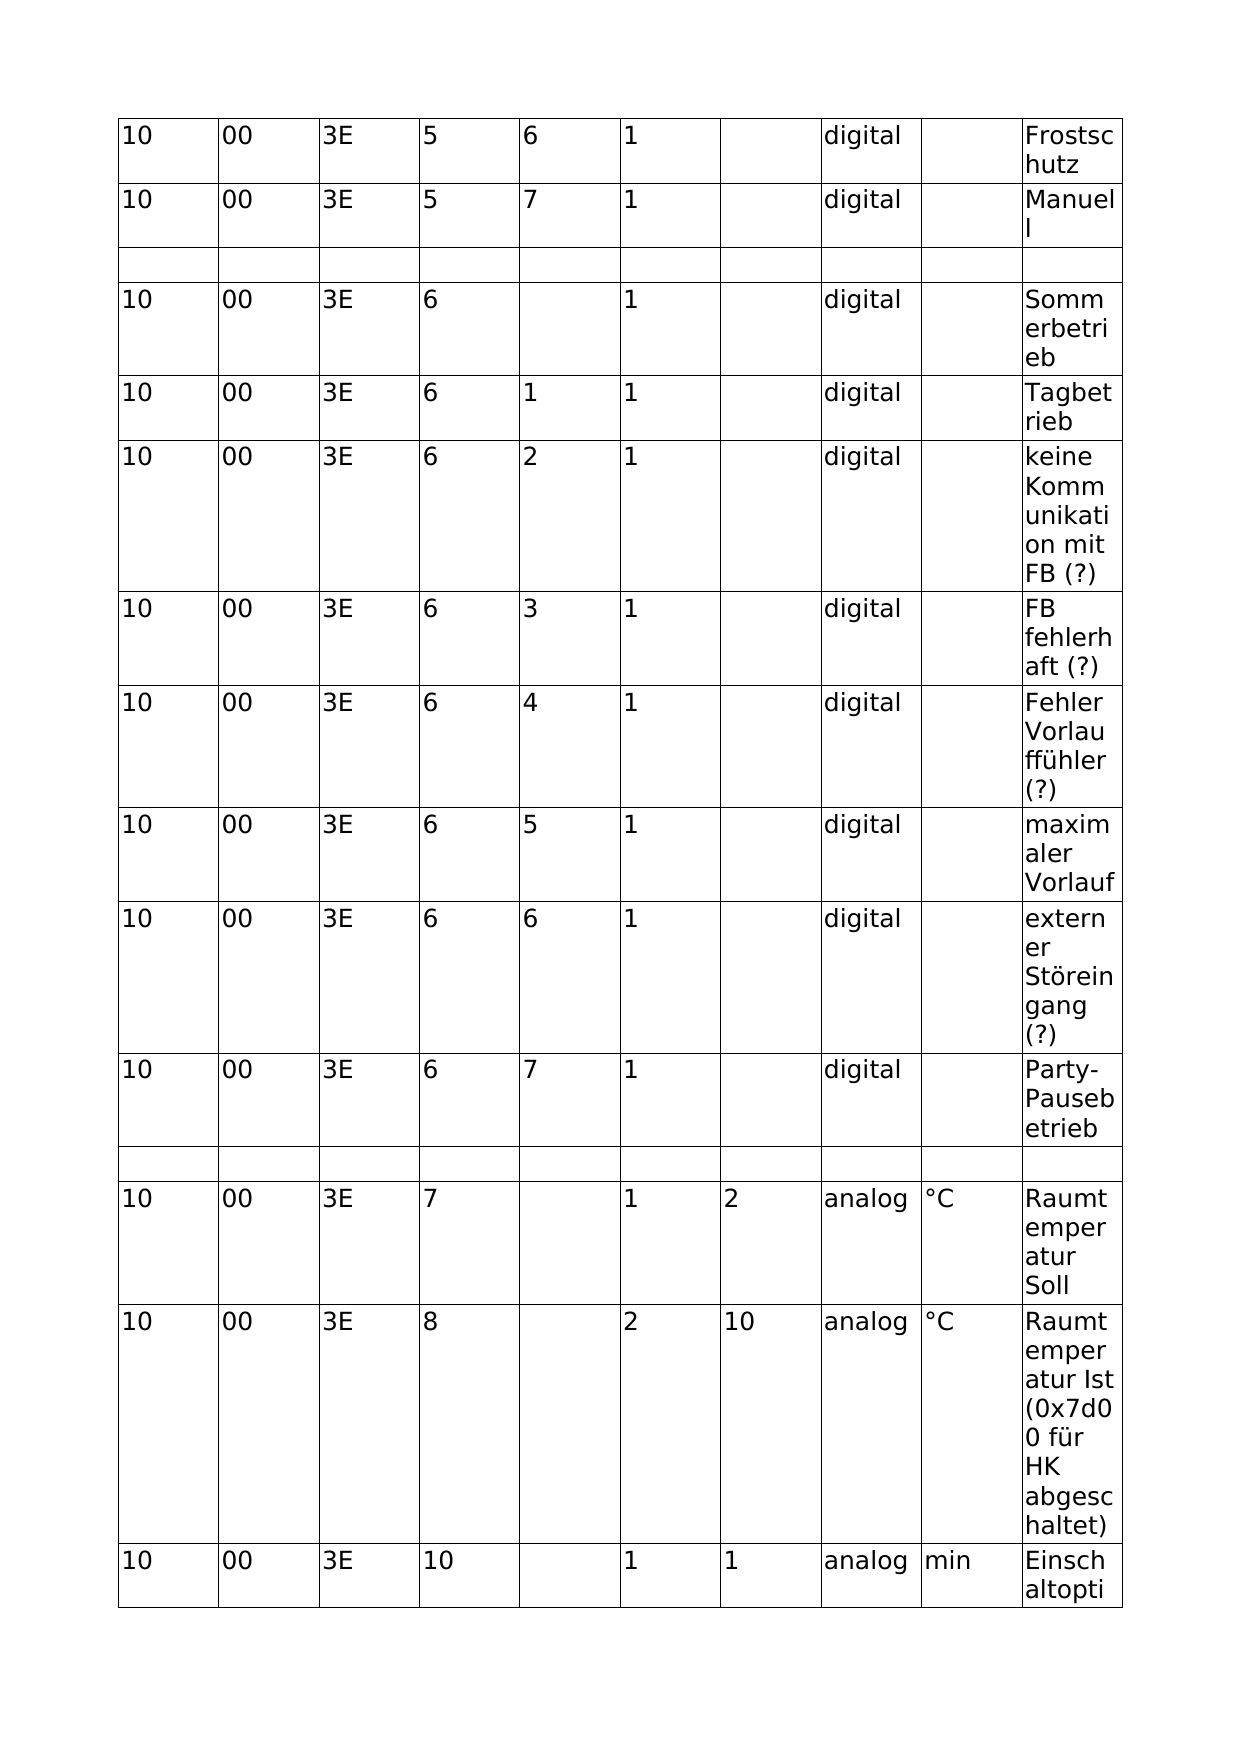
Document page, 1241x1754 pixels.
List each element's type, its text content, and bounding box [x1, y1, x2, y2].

table_cell analog [822, 1544, 921, 1607]
table_cell 10 [420, 1544, 519, 1607]
table_cell 00 [219, 441, 319, 591]
table_cell keine Kommunikation mit FB (?) [1023, 441, 1122, 591]
table_cell 1 [520, 376, 620, 439]
table_cell [520, 1544, 620, 1607]
table_cell 5 [420, 119, 519, 182]
table_cell [721, 686, 821, 807]
table_cell externer Störeingang (?) [1023, 902, 1122, 1052]
table_cell [1023, 248, 1122, 282]
table_cell [721, 248, 821, 282]
table_cell digital [822, 808, 921, 901]
table_cell [721, 1147, 821, 1181]
table_cell Party- Pausebetrieb [1023, 1054, 1122, 1146]
table_cell analog [822, 1305, 921, 1543]
table_cell 10 [119, 1305, 218, 1543]
table_cell 10 [119, 283, 218, 375]
table_cell 1 [621, 283, 720, 375]
table_cell [520, 283, 620, 375]
table_cell 6 [420, 1054, 519, 1146]
table_cell maximaler Vorlauf [1023, 808, 1122, 901]
table_cell Einschaltopti [1023, 1544, 1122, 1607]
table_cell [922, 902, 1022, 1052]
table_cell 6 [420, 592, 519, 685]
table_cell 7 [420, 1182, 519, 1304]
table_cell 3 [520, 592, 620, 685]
table_cell 10 [119, 592, 218, 685]
table_cell [520, 1182, 620, 1304]
table_cell [520, 1147, 620, 1181]
table_cell 3E [320, 1182, 419, 1304]
table_cell 5 [520, 808, 620, 901]
table_cell [420, 1147, 519, 1181]
table_cell 00 [219, 376, 319, 439]
table_cell 1 [621, 592, 720, 685]
table_cell [119, 248, 218, 282]
table_cell [621, 1147, 720, 1181]
table_cell 3E [320, 1305, 419, 1543]
table_cell [320, 1147, 419, 1181]
table_cell [822, 1147, 921, 1181]
table_cell °C [922, 1182, 1022, 1304]
table_cell [721, 1054, 821, 1146]
table_cell [721, 119, 821, 182]
table_cell 1 [721, 1544, 821, 1607]
table_cell [822, 248, 921, 282]
table_cell 3E [320, 184, 419, 247]
table_cell 2 [520, 441, 620, 591]
table_cell 3E [320, 592, 419, 685]
table_cell Fehler Vorlauffühler (?) [1023, 686, 1122, 807]
table_cell min [922, 1544, 1022, 1607]
table_cell 10 [119, 376, 218, 439]
table_cell 00 [219, 902, 319, 1052]
table_cell digital [822, 1054, 921, 1146]
table_cell [922, 808, 1022, 901]
table_cell 2 [721, 1182, 821, 1304]
table_cell 6 [420, 686, 519, 807]
table_cell 6 [520, 119, 620, 182]
table_cell digital [822, 184, 921, 247]
table_cell digital [822, 592, 921, 685]
table_cell Raumtemperatur Soll [1023, 1182, 1122, 1304]
table_cell 1 [621, 1182, 720, 1304]
table_cell [922, 184, 1022, 247]
table_cell 10 [119, 119, 218, 182]
table_cell 00 [219, 283, 319, 375]
table_cell 3E [320, 283, 419, 375]
table_cell digital [822, 902, 921, 1052]
table_cell [922, 1147, 1022, 1181]
table_cell digital [822, 686, 921, 807]
table_cell 00 [219, 592, 319, 685]
table_cell 10 [119, 1182, 218, 1304]
table_cell 6 [420, 376, 519, 439]
table_cell 1 [621, 376, 720, 439]
table_cell 1 [621, 119, 720, 182]
table_cell Frostschutz [1023, 119, 1122, 182]
table_cell digital [822, 283, 921, 375]
table_cell 1 [621, 902, 720, 1052]
table_cell 10 [119, 441, 218, 591]
table_cell 7 [520, 184, 620, 247]
table_cell [721, 592, 821, 685]
table_cell [721, 184, 821, 247]
table_cell 6 [420, 902, 519, 1052]
table_cell 3E [320, 686, 419, 807]
table_cell Raumtemperatur Ist (0x7d00 für HK abgeschaltet) [1023, 1305, 1122, 1543]
table_cell 10 [119, 686, 218, 807]
table_cell 3E [320, 1544, 419, 1607]
table_cell 1 [621, 1544, 720, 1607]
table_cell 3E [320, 441, 419, 591]
table_cell [922, 441, 1022, 591]
table_cell [420, 248, 519, 282]
table_cell 6 [420, 441, 519, 591]
table_cell digital [822, 441, 921, 591]
table_cell 00 [219, 1182, 319, 1304]
table_cell [520, 248, 620, 282]
table_cell [922, 1054, 1022, 1146]
table_cell 00 [219, 1544, 319, 1607]
table_cell digital [822, 119, 921, 182]
table_cell Tagbetrieb [1023, 376, 1122, 439]
table_cell [922, 376, 1022, 439]
table_cell FB fehlerhaft (?) [1023, 592, 1122, 685]
table_cell 10 [119, 808, 218, 901]
table_cell 3E [320, 376, 419, 439]
table_cell 8 [420, 1305, 519, 1543]
table_cell 1 [621, 441, 720, 591]
table_cell 10 [721, 1305, 821, 1543]
table_cell [219, 1147, 319, 1181]
table_cell 10 [119, 1544, 218, 1607]
table_cell 00 [219, 184, 319, 247]
table_cell [320, 248, 419, 282]
table_cell [721, 808, 821, 901]
table_cell [721, 283, 821, 375]
table_cell 00 [219, 1305, 319, 1543]
table_cell 00 [219, 808, 319, 901]
table_cell Sommerbetrieb [1023, 283, 1122, 375]
table_cell 10 [119, 1054, 218, 1146]
table_cell 10 [119, 902, 218, 1052]
table_cell 5 [420, 184, 519, 247]
table_cell 4 [520, 686, 620, 807]
table_cell 6 [420, 283, 519, 375]
table_cell [721, 441, 821, 591]
table_cell 1 [621, 184, 720, 247]
table_cell 3E [320, 1054, 419, 1146]
table_cell 3E [320, 902, 419, 1052]
table_cell [922, 248, 1022, 282]
table_cell 3E [320, 119, 419, 182]
table_cell 7 [520, 1054, 620, 1146]
table_cell [922, 686, 1022, 807]
table_cell °C [922, 1305, 1022, 1543]
table_cell 6 [420, 808, 519, 901]
table_cell [621, 248, 720, 282]
table_cell [1023, 1147, 1122, 1181]
table_cell [721, 902, 821, 1052]
table_cell [721, 376, 821, 439]
table_cell 3E [320, 808, 419, 901]
table_cell [922, 283, 1022, 375]
table_cell 1 [621, 686, 720, 807]
table_cell [219, 248, 319, 282]
table_cell 00 [219, 686, 319, 807]
table_cell digital [822, 376, 921, 439]
table_cell 2 [621, 1305, 720, 1543]
table_cell 00 [219, 119, 319, 182]
table_cell [922, 592, 1022, 685]
table_cell Manuell [1023, 184, 1122, 247]
table_cell [922, 119, 1022, 182]
table_cell 1 [621, 808, 720, 901]
table_cell analog [822, 1182, 921, 1304]
table_cell 1 [621, 1054, 720, 1146]
table_cell [119, 1147, 218, 1181]
table_cell 00 [219, 1054, 319, 1146]
table_cell [520, 1305, 620, 1543]
table_cell 10 [119, 184, 218, 247]
table_cell 6 [520, 902, 620, 1052]
